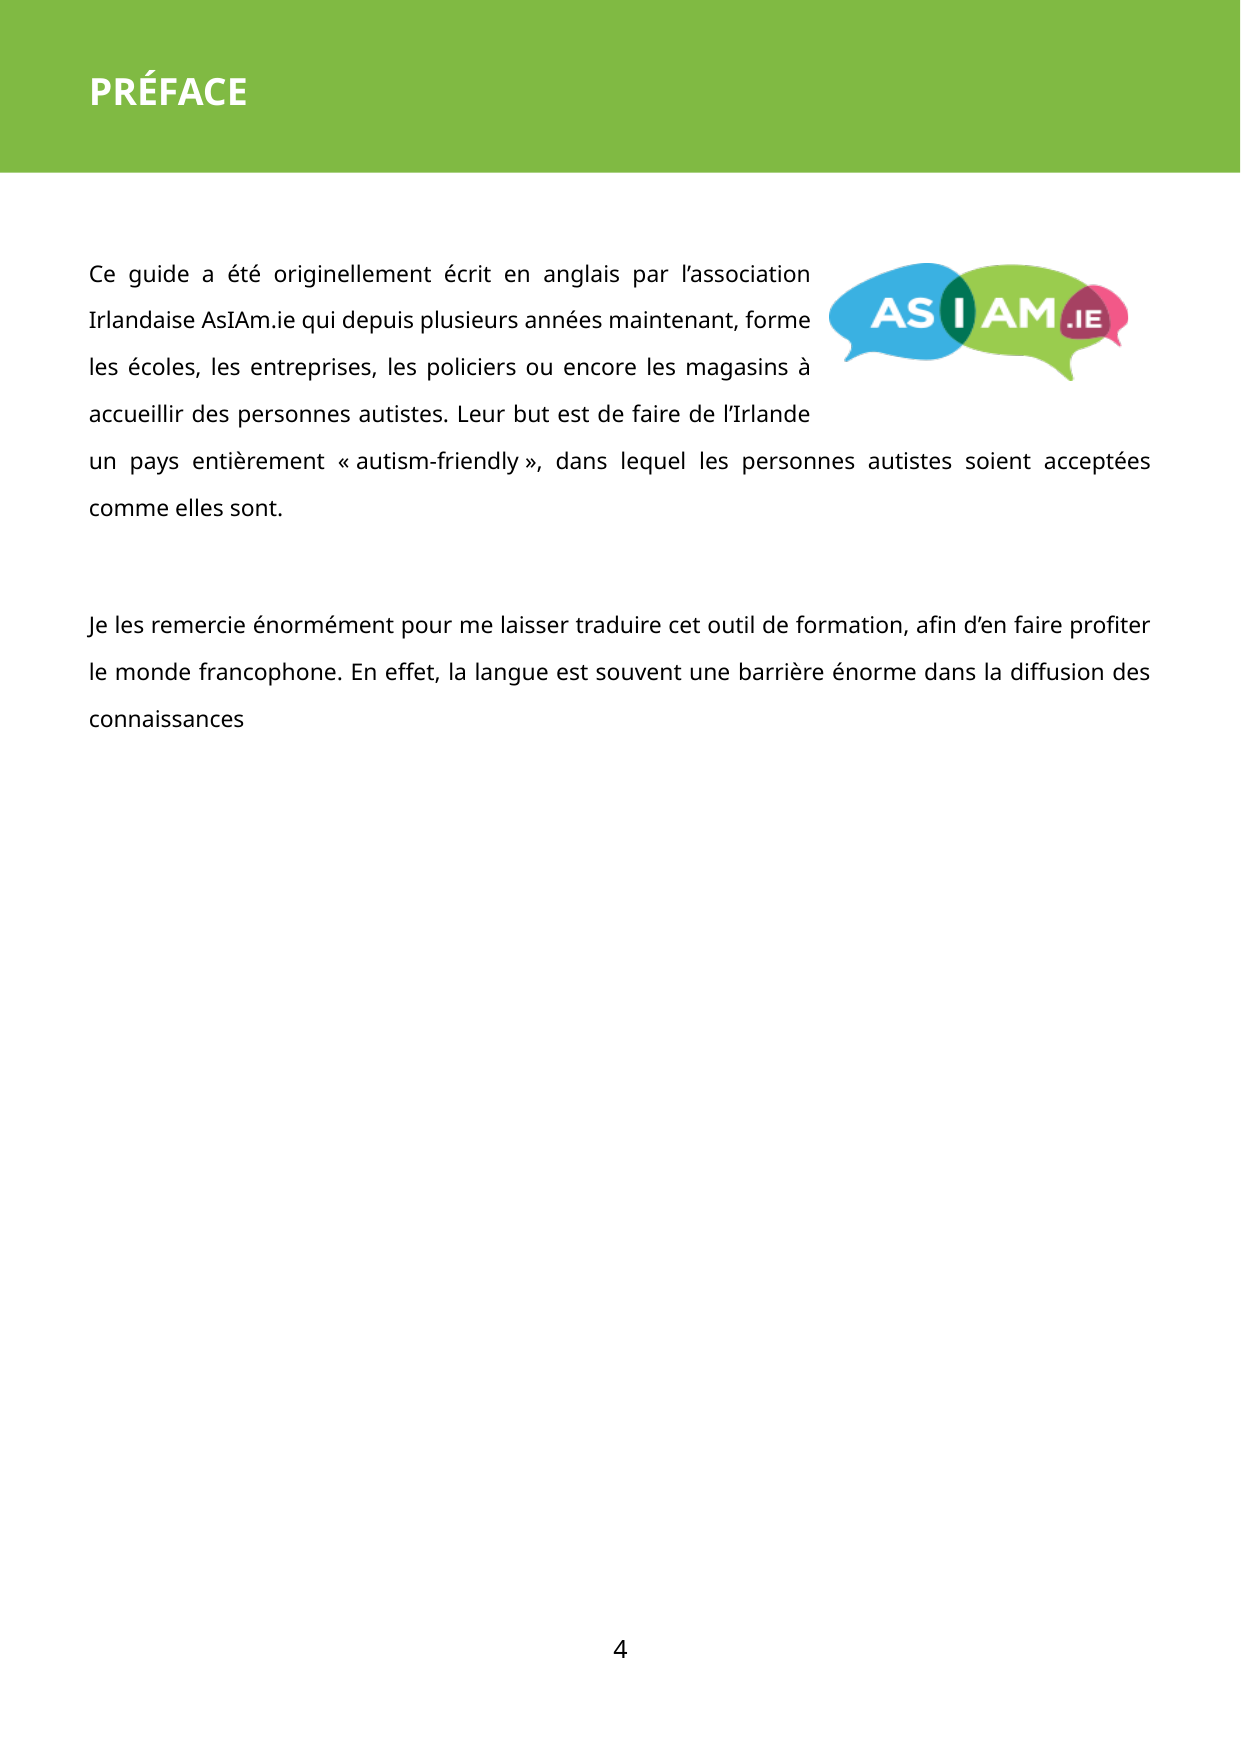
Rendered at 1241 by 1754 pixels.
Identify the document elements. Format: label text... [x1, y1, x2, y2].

picture [829, 263, 1129, 381]
text Ce guide a été originellement écrit en anglais par l’association Irlandaise AsIAm.ie qui depuis plusieurs années maintenant, forme les écoles, les entreprises, les policiers ou encore les magasins à accueillir des personnes autistes. Leur but est de faire de l’Irlande un pays entièrement « autism-friendly », dans lequel les personnes autistes soient acceptées comme elles sont. [88, 246, 1152, 523]
text Je les remercie énormément pour me laisser traduire cet outil de formation, afin d’en faire profiter le monde francophone. En effet, la langue est souvent une barrière énorme dans la diffusion des connaissances [88, 609, 1152, 734]
